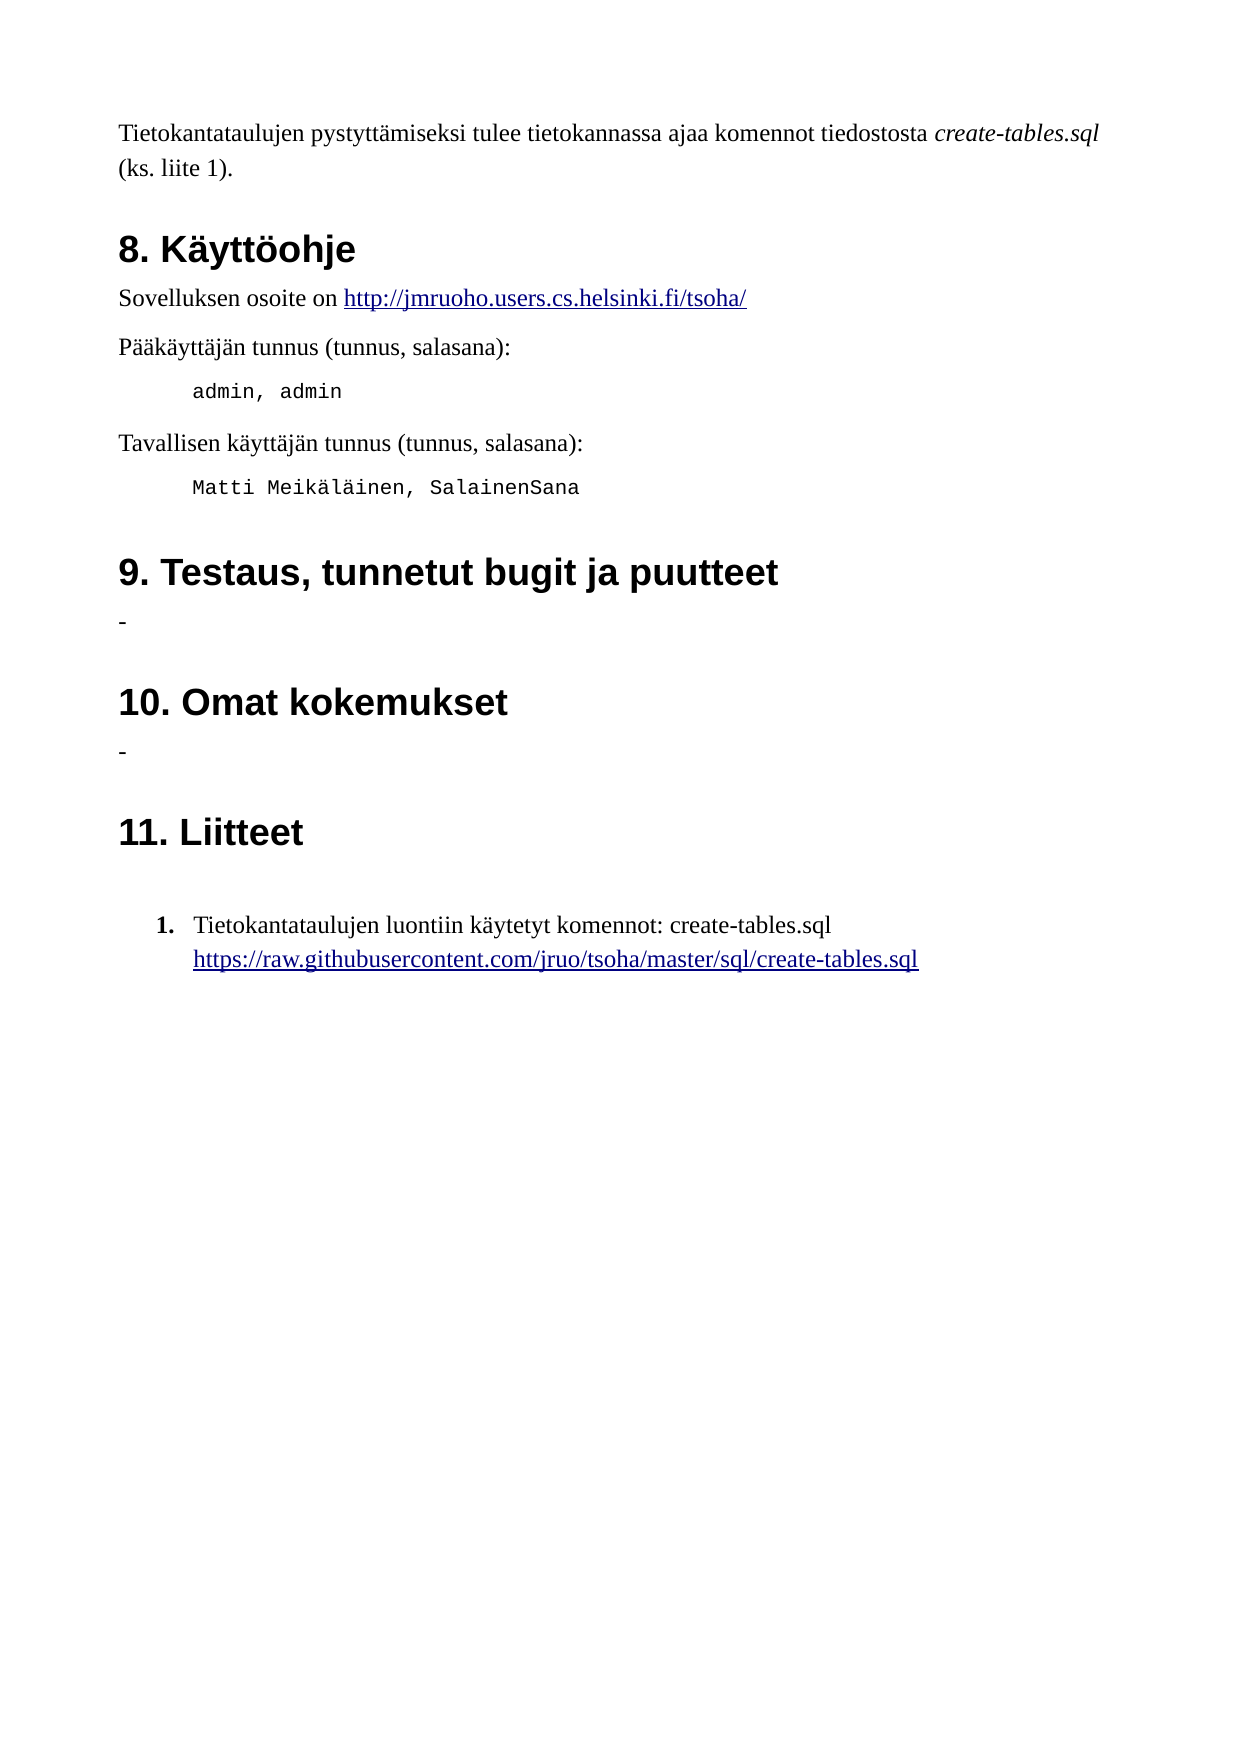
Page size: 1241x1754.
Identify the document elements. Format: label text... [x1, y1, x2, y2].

subtitle 8. Käyttöohje [118, 227, 1122, 270]
subtitle 10. Omat kokemukset [118, 680, 1122, 723]
text Matti Meikäläinen, SalainenSana [118, 477, 1122, 501]
text - [118, 736, 1122, 765]
text Sovelluksen osoite on http://jmruoho.users.cs.helsinki.fi/tsoha/ [118, 283, 1122, 312]
text admin, admin [118, 381, 1122, 404]
text - [118, 606, 1122, 634]
subtitle 9. Testaus, tunnetut bugit ja puutteet [118, 549, 1122, 593]
text Pääkäyttäjän tunnus (tunnus, salasana): [118, 332, 1122, 361]
list Tietokantataulujen luontiin käytetyt komennot: create-tables.sql https://raw.githubusercontent.com/jruo/tsoha/master/sql/create-tables.sql [156, 910, 1122, 973]
text Tietokantataulujen pystyttämiseksi tulee tietokannassa ajaa komennot tiedostosta create-tables.sql (ks. liite 1). [118, 118, 1122, 181]
text Tavallisen käyttäjän tunnus (tunnus, salasana): [118, 428, 1122, 457]
subtitle 11. Liitteet [118, 810, 1122, 897]
